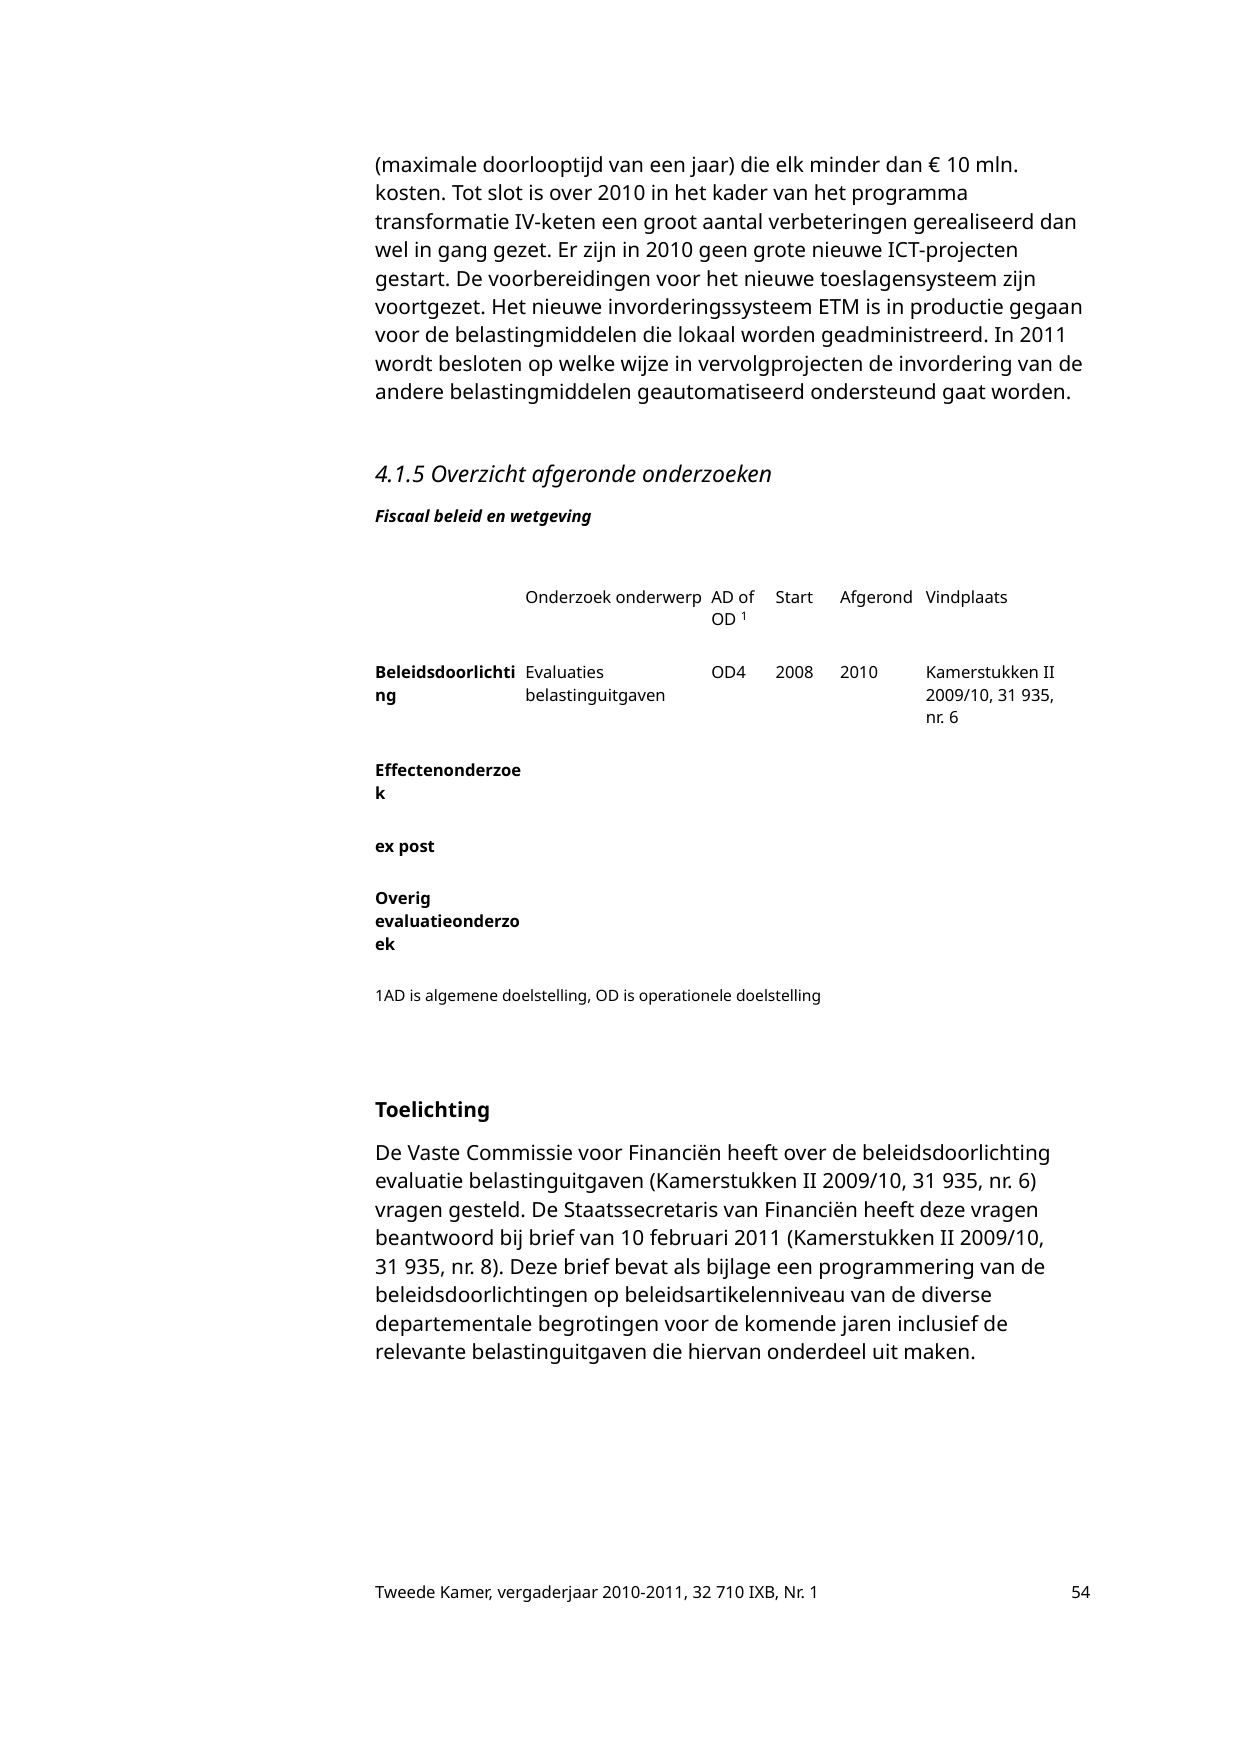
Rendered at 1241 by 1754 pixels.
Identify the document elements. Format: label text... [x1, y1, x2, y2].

table_cell Effectenonderzoek ex post [375, 759, 525, 887]
table_header [375, 585, 525, 661]
text Fiscaal beleid en wetgeving [375, 505, 1090, 527]
table_cell Overig evaluatieonderzoek [375, 887, 525, 985]
table_cell [926, 887, 1090, 985]
table_cell [775, 887, 840, 985]
text Toelichting [375, 1095, 1090, 1123]
table_cell [840, 887, 926, 985]
table_cell 2010 [840, 661, 926, 759]
table_cell [711, 887, 775, 985]
table_cell [711, 759, 775, 887]
table_cell Kamerstukken II 2009/10, 31 935, nr. 6 [926, 661, 1090, 759]
table_cell [926, 759, 1090, 887]
table_cell [775, 759, 840, 887]
table_cell Evaluaties belastinguitgaven [525, 661, 711, 759]
table_cell OD4 [711, 661, 775, 759]
text De Vaste Commissie voor Financiën heeft over de beleidsdoorlichting evaluatie belastinguitgaven (Kamerstukken II 2009/10, 31 935, nr. 6) vragen gesteld. De Staatssecretaris van Financiën heeft deze vragen beantwoord bij brief van 10 februari 2011 (Kamerstukken II 2009/10, 31 935, nr. 8). Deze brief bevat als bijlage een programmering van de beleidsdoorlichtingen op beleidsartikelenniveau van de diverse departementale begrotingen voor de komende jaren inclusief de relevante belastinguitgaven die hiervan onderdeel uit maken. [375, 1138, 1090, 1366]
table_cell [525, 759, 711, 887]
table_cell 2008 [775, 661, 840, 759]
text (maximale doorlooptijd van een jaar) die elk minder dan € 10 mln. kosten. Tot slot is over 2010 in het kader van het programma transformatie IV-keten een groot aantal verbeteringen gerealiseerd dan wel in gang gezet. Er zijn in 2010 geen grote nieuwe ICT-projecten gestart. De voorbereidingen voor het nieuwe toeslagensysteem zijn voortgezet. Het nieuwe invorderingssysteem ETM is in productie gegaan voor de belastingmiddelen die lokaal worden geadministreerd. In 2011 wordt besloten op welke wijze in vervolgprojecten de invordering van de andere belastingmiddelen geautomatiseerd ondersteund gaat worden. [375, 150, 1090, 406]
table_cell [525, 887, 711, 985]
subtitle 4.1.5 Overzicht afgeronde onderzoeken [375, 458, 1090, 490]
table_cell Beleidsdoorlichting [375, 661, 525, 759]
table_header Start [775, 585, 840, 661]
table_header Onderzoek onderwerp [525, 585, 711, 661]
table_cell [840, 759, 926, 887]
table_header Vindplaats [926, 585, 1090, 661]
table_header AD of OD 1 [711, 585, 775, 661]
table_cell 1AD is algemene doelstelling, OD is operationele doelstelling [375, 985, 1090, 1036]
table_header Afgerond [840, 585, 926, 661]
